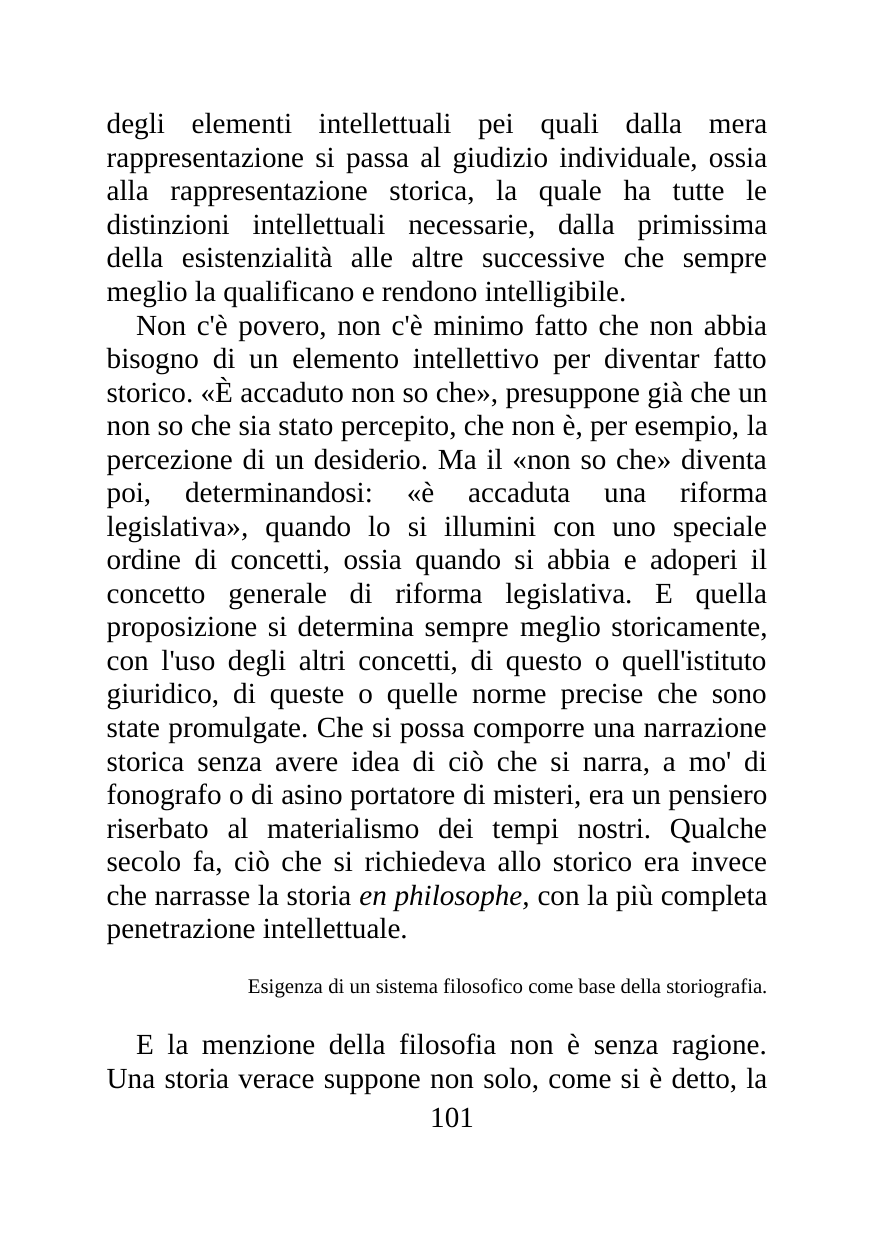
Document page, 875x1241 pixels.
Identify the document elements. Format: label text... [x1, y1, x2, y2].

text Esigenza di un sistema filosofico come base della storiografia. [106, 974, 768, 998]
text Non c'è povero, non c'è minimo fatto che non abbia bisogno di un elemento intellettivo per diventar fatto storico. «È accaduto non so che», presuppone già che un non so che sia stato percepito, che non è, per esempio, la percezione di un desiderio. Ma il «non so che» diventa poi, determinandosi: «è accaduta una riforma legislativa», quando lo si illumini con uno speciale ordine di concetti, ossia quando si abbia e adoperi il concetto generale di riforma legislativa. E quella proposizione si determina sempre meglio storicamente, con l'uso degli altri concetti, di questo o quell'istituto giuridico, di queste o quelle norme precise che sono state promulgate. Che si possa comporre una narrazione storica senza avere idea di ciò che si narra, a mo' di fonografo o di asino portatore di misteri, era un pensiero riserbato al materialismo dei tempi nostri. Qualche secolo fa, ciò che si richiedeva allo storico era invece che narrasse la storia en philosophe, con la più completa penetrazione intellettuale. [106, 308, 768, 945]
text E la menzione della filosofia non è senza ragione. Una storia verace suppone non solo, come si è detto, la [106, 1027, 768, 1094]
text degli elementi intellettuali pei quali dalla mera rappresentazione si passa al giudizio individuale, ossia alla rappresentazione storica, la quale ha tutte le distinzioni intellettuali necessarie, dalla primissima della esistenzialità alle altre successive che sempre meglio la qualificano e rendono intelligibile. [106, 106, 768, 308]
